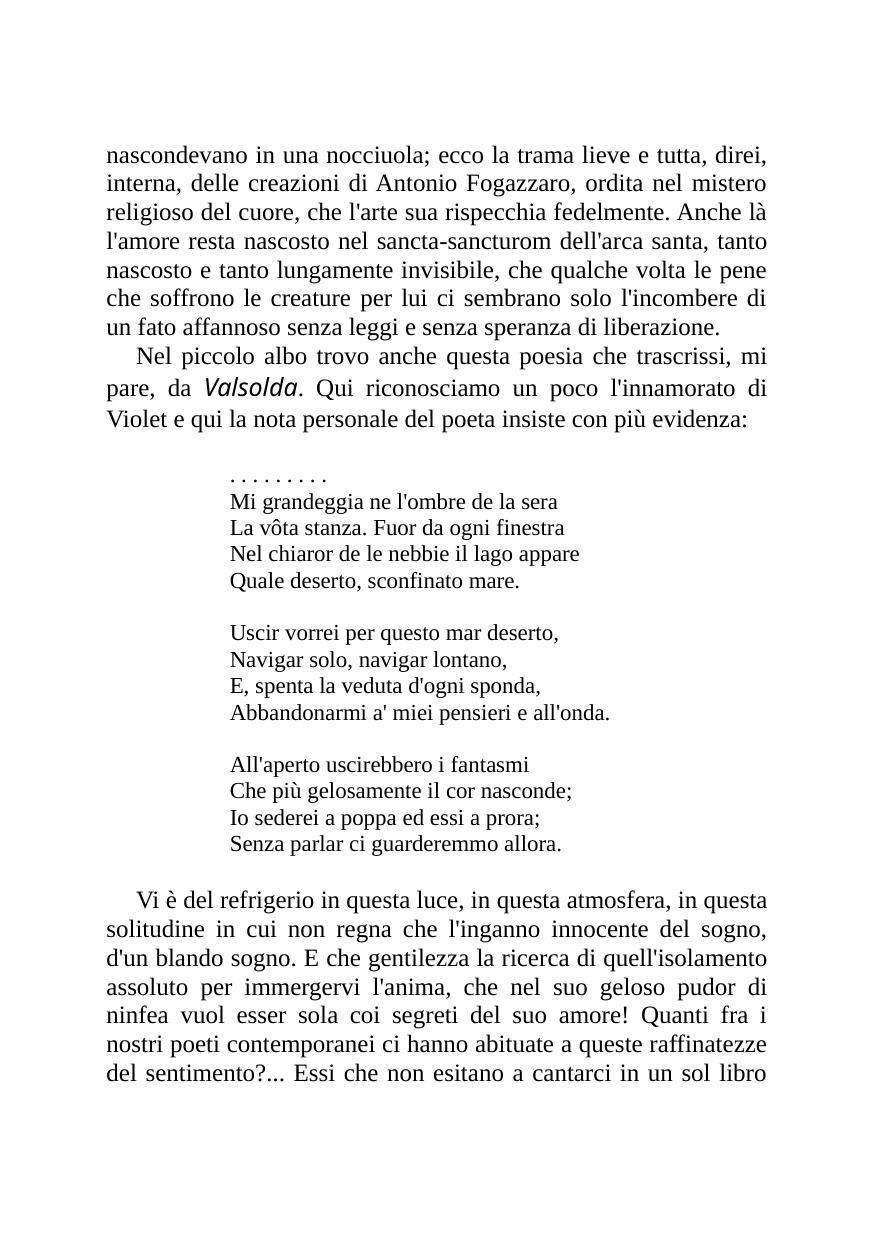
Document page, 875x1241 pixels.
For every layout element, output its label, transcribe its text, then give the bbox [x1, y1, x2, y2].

text Nel piccolo albo trovo anche questa poesia che trascrissi, mi pare, da Valsolda. Qui riconosciamo un poco l'innamorato di Violet e qui la nota personale del poeta insiste con più evidenza: [106, 341, 768, 433]
text Navigar solo, navigar lontano, [200, 646, 768, 672]
text nascondevano in una nocciuola; ecco la trama lieve e tutta, direi, interna, delle creazioni di Antonio Fogazzaro, ordita nel mistero religioso del cuore, che l'arte sua rispecchia fedelmente. Anche là l'amore resta nascosto nel sancta-sancturom dell'arca santa, tanto nascosto e tanto lungamente invisibile, che qualche volta le pene che soffrono le creature per lui ci sembrano solo l'incombere di un fato affannoso senza leggi e senza speranza di liberazione. [106, 140, 768, 341]
text E, spenta la veduta d'ogni sponda, [200, 672, 768, 698]
text Quale deserto, sconfinato mare. [200, 567, 768, 593]
text Senza parlar ci guarderemmo allora. [200, 830, 768, 857]
text Mi grandeggia ne l'ombre de la sera [200, 488, 768, 514]
text Abbandonarmi a' miei pensieri e all'onda. [200, 698, 768, 725]
text Che più gelosamente il cor nasconde; [200, 778, 768, 804]
text La vôta stanza. Fuor da ogni finestra [200, 514, 768, 540]
text All'aperto uscirebbero i fantasmi [200, 751, 768, 778]
text Nel chiaror de le nebbie il lago appare [200, 540, 768, 567]
text Vi è del refrigerio in questa luce, in questa atmosfera, in questa solitudine in cui non regna che l'inganno innocente del sogno, d'un blando sogno. E che gentilezza la ricerca di quell'isolamento assoluto per immergervi l'anima, che nel suo geloso pudor di ninfea vuol esser sola coi segreti del suo amore! Quanti fra i nostri poeti contemporanei ci hanno abituate a queste raffinatezze del sentimento?... Essi che non esitano a cantarci in un sol libro [106, 885, 768, 1087]
text Io sederei a poppa ed essi a prora; [200, 804, 768, 830]
text . . . . . . . . . [200, 461, 768, 488]
text Uscir vorrei per questo mar deserto, [200, 619, 768, 646]
